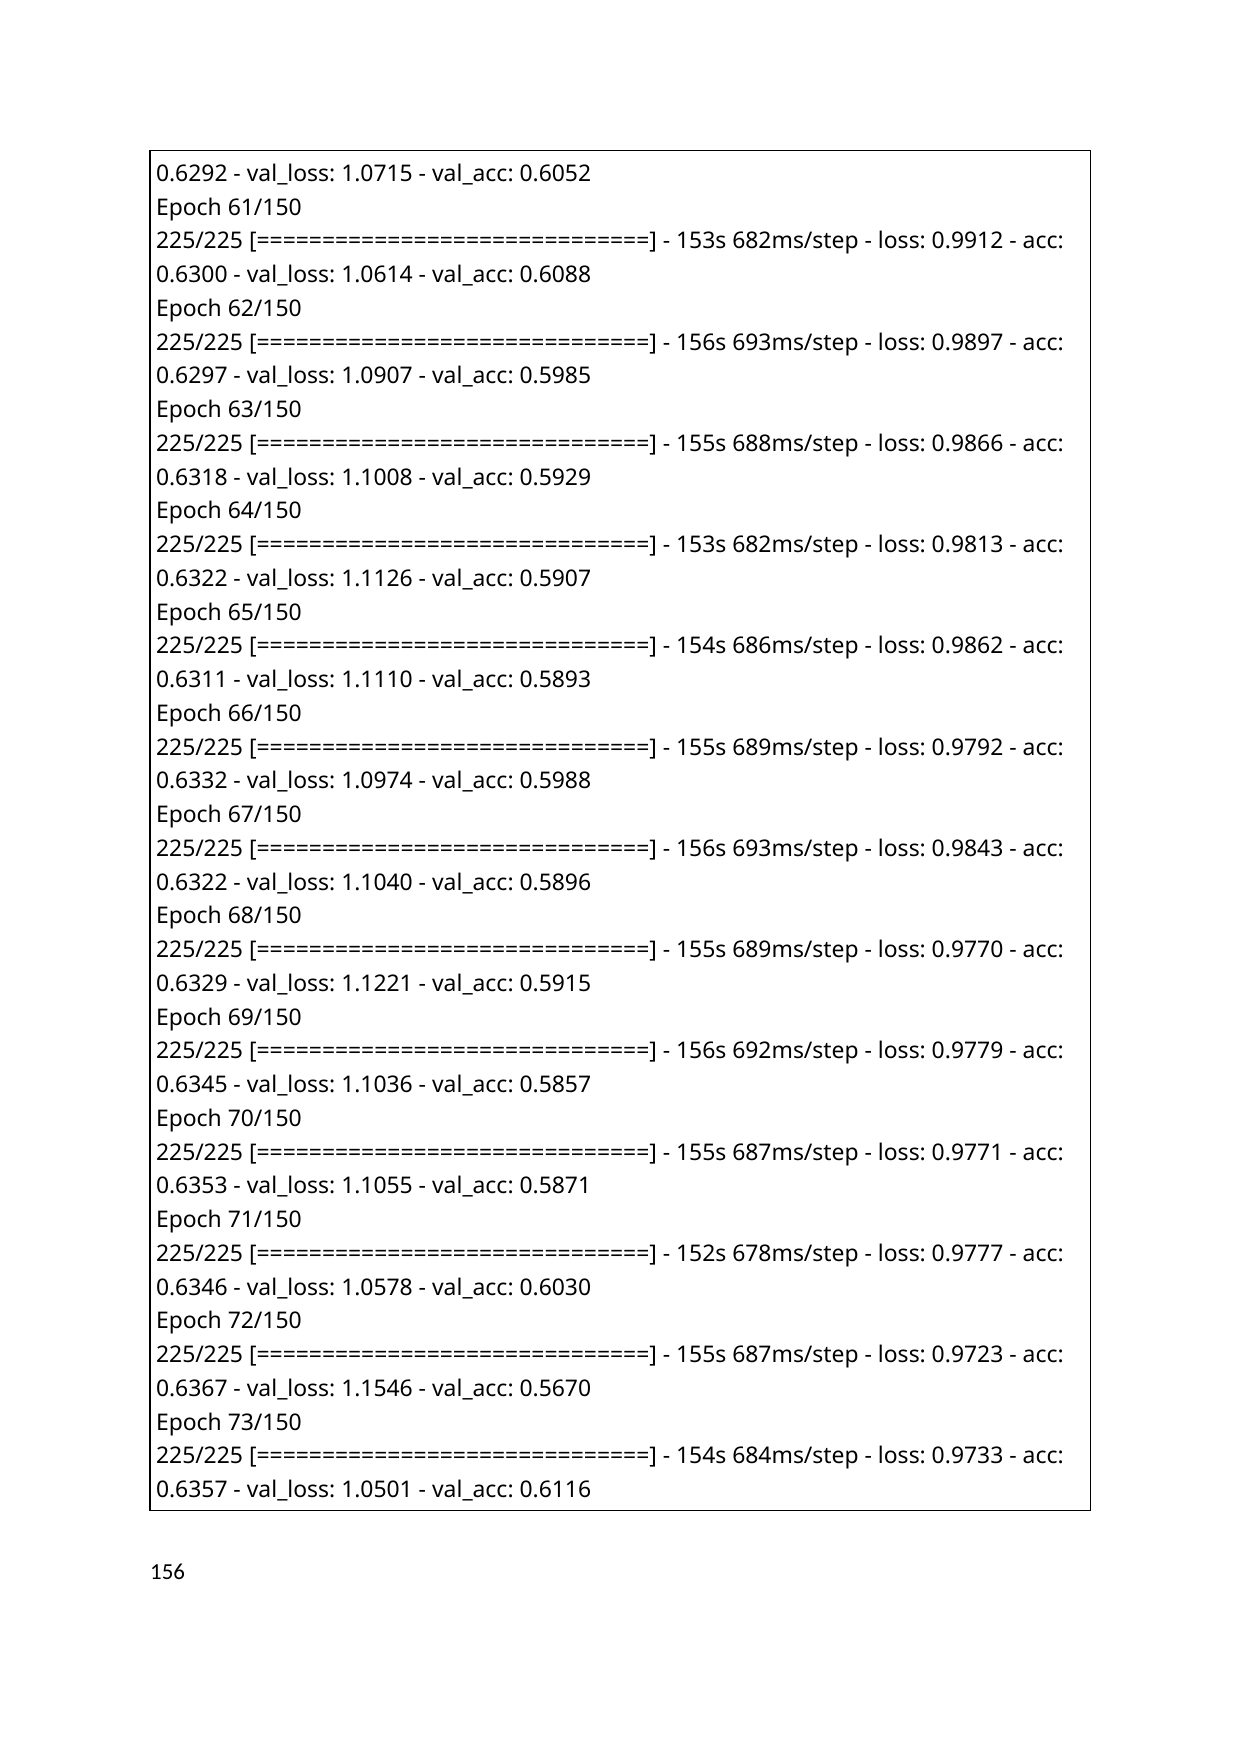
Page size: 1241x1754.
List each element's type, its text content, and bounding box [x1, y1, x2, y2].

table_header 0.6292 - val_loss: 1.0715 - val_acc: 0.6052 Epoch 61/150 225/225 [==============================] - 153s 682ms/step - loss: 0.9912 - acc: 0.6300 - val_loss: 1.0614 - val_acc: 0.6088 Epoch 62/150 225/225 [==============================] - 156s 693ms/step - loss: 0.9897 - acc: 0.6297 - val_loss: 1.0907 - val_acc: 0.5985 Epoch 63/150 225/225 [==============================] - 155s 688ms/step - loss: 0.9866 - acc: 0.6318 - val_loss: 1.1008 - val_acc: 0.5929 Epoch 64/150 225/225 [==============================] - 153s 682ms/step - loss: 0.9813 - acc: 0.6322 - val_loss: 1.1126 - val_acc: 0.5907 Epoch 65/150 225/225 [==============================] - 154s 686ms/step - loss: 0.9862 - acc: 0.6311 - val_loss: 1.1110 - val_acc: 0.5893 Epoch 66/150 225/225 [==============================] - 155s 689ms/step - loss: 0.9792 - acc: 0.6332 - val_loss: 1.0974 - val_acc: 0.5988 Epoch 67/150 225/225 [==============================] - 156s 693ms/step - loss: 0.9843 - acc: 0.6322 - val_loss: 1.1040 - val_acc: 0.5896 Epoch 68/150 225/225 [==============================] - 155s 689ms/step - loss: 0.9770 - acc: 0.6329 - val_loss: 1.1221 - val_acc: 0.5915 Epoch 69/150 225/225 [==============================] - 156s 692ms/step - loss: 0.9779 - acc: 0.6345 - val_loss: 1.1036 - val_acc: 0.5857 Epoch 70/150 225/225 [==============================] - 155s 687ms/step - loss: 0.9771 - acc: 0.6353 - val_loss: 1.1055 - val_acc: 0.5871 Epoch 71/150 225/225 [==============================] - 152s 678ms/step - loss: 0.9777 - acc: 0.6346 - val_loss: 1.0578 - val_acc: 0.6030 Epoch 72/150 225/225 [==============================] - 155s 687ms/step - loss: 0.9723 - acc: 0.6367 - val_loss: 1.1546 - val_acc: 0.5670 Epoch 73/150 225/225 [==============================] - 154s 684ms/step - loss: 0.9733 - acc: 0.6357 - val_loss: 1.0501 - val_acc: 0.6116 [151, 151, 1090, 1510]
